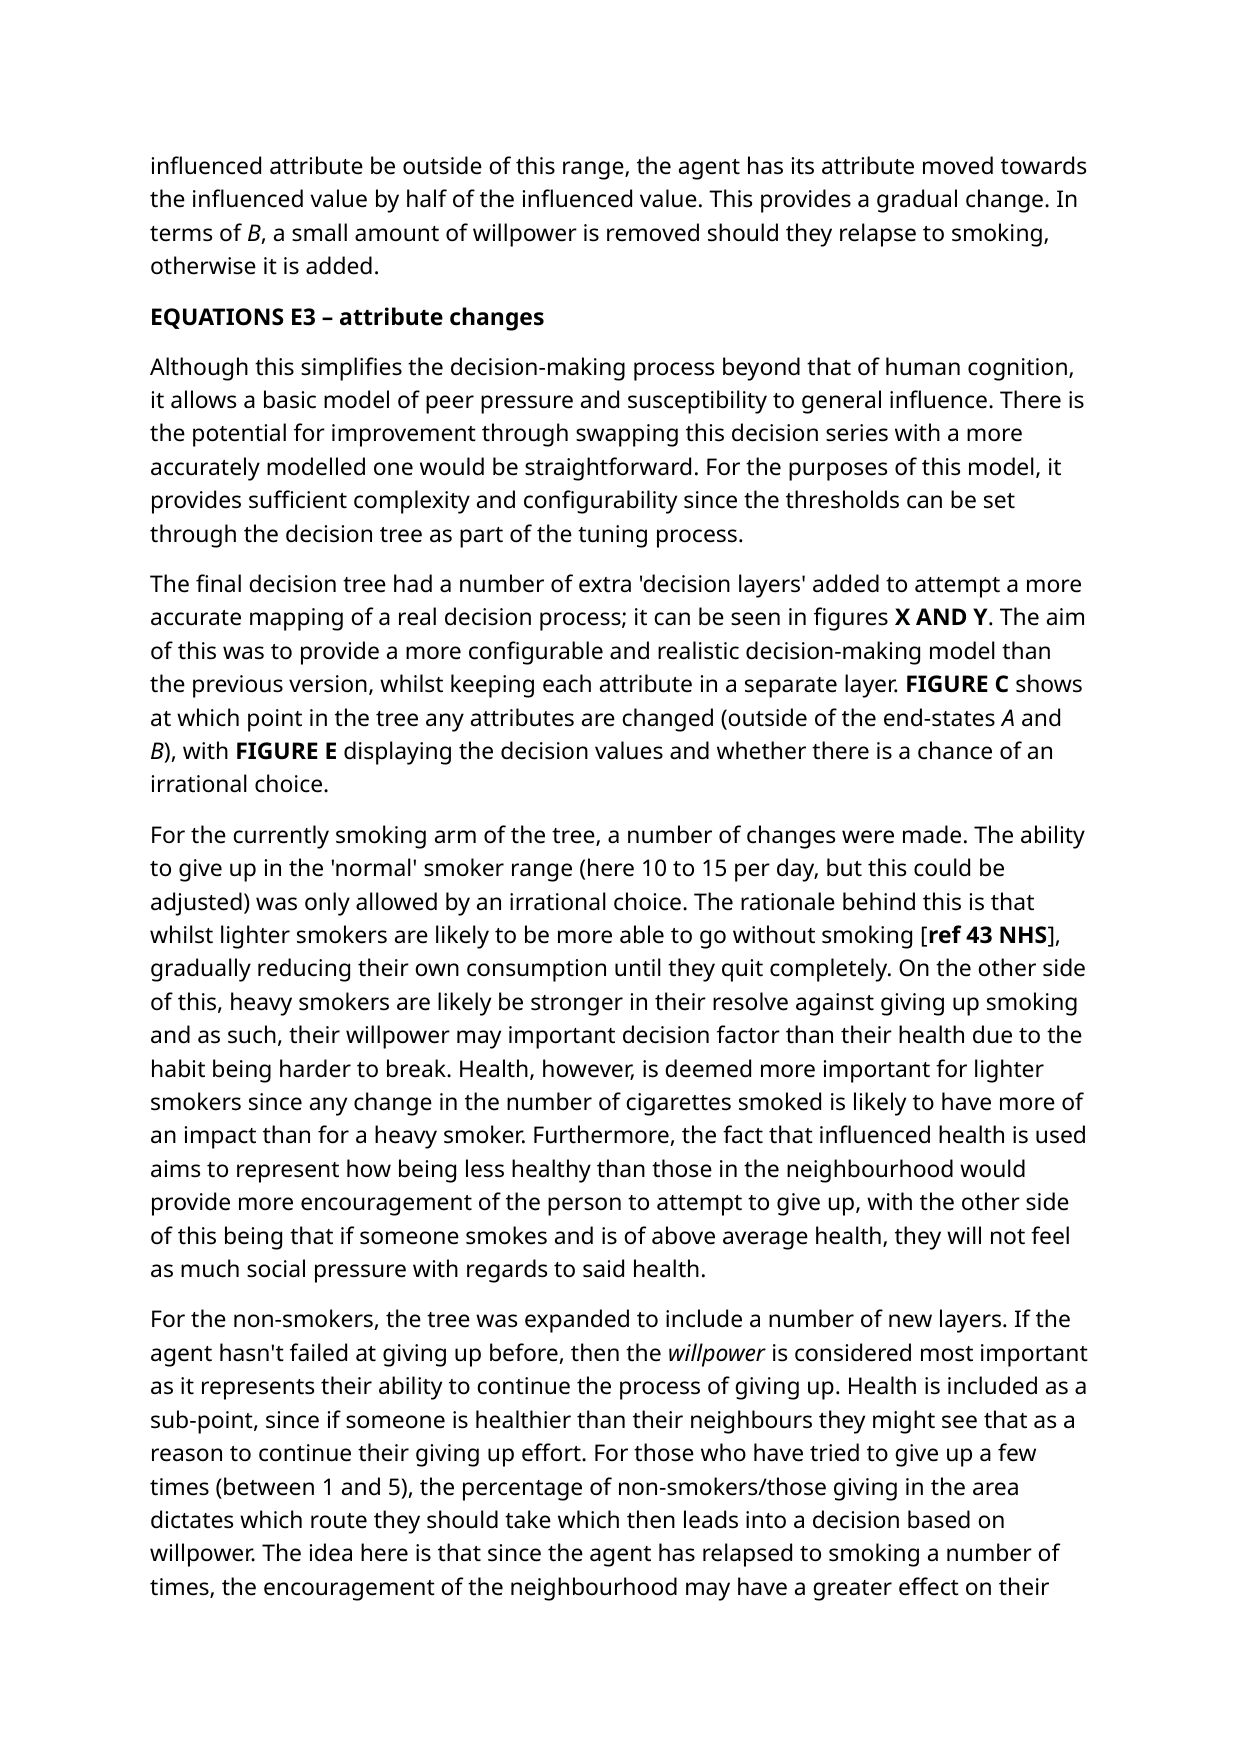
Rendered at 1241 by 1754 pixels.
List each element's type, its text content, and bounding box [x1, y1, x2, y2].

text For the non-smokers, the tree was expanded to include a number of new layers. If the agent hasn't failed at giving up before, then the willpower is considered most important as it represents their ability to continue the process of giving up. Health is included as a sub-point, since if someone is healthier than their neighbours they might see that as a reason to continue their giving up effort. For those who have tried to give up a few times (between 1 and 5), the percentage of non-smokers/those giving in the area dictates which route they should take which then leads into a decision based on willpower. The idea here is that since the agent has relapsed to smoking a number of times, the encouragement of the neighbourhood may have a greater effect on their [150, 1303, 1090, 1602]
text EQUATIONS E3 – attribute changes [150, 300, 1090, 332]
text For the currently smoking arm of the tree, a number of changes were made. The ability to give up in the 'normal' smoker range (here 10 to 15 per day, but this could be adjusted) was only allowed by an irrational choice. The rationale behind this is that whilst lighter smokers are likely to be more able to go without smoking [ref 43 NHS], gradually reducing their own consumption until they quit completely. On the other side of this, heavy smokers are likely be stronger in their resolve against giving up smoking and as such, their willpower may important decision factor than their health due to the habit being harder to break. Health, however, is deemed more important for lighter smokers since any change in the number of cigarettes smoked is likely to have more of an impact than for a heavy smoker. Furthermore, the fact that influenced health is used aims to represent how being less healthy than those in the neighbourhood would provide more encouragement of the person to attempt to give up, with the other side of this being that if someone smokes and is of above average health, they will not feel as much social pressure with regards to said health. [150, 818, 1090, 1284]
text influenced attribute be outside of this range, the agent has its attribute moved towards the influenced value by half of the influenced value. This provides a gradual change. In terms of B, a small amount of willpower is removed should they relapse to smoking, otherwise it is added. [150, 150, 1090, 282]
text Although this simplifies the decision-making process beyond that of human cognition, it allows a basic model of peer pressure and susceptibility to general influence. There is the potential for improvement through swapping this decision series with a more accurately modelled one would be straightforward. For the purposes of this model, it provides sufficient complexity and configurability since the thresholds can be set through the decision tree as part of the tuning process. [150, 351, 1090, 549]
text The final decision tree had a number of extra 'decision layers' added to attempt a more accurate mapping of a real decision process; it can be seen in figures X AND Y. The aim of this was to provide a more configurable and realistic decision-making model than the previous version, whilst keeping each attribute in a separate layer. FIGURE C shows at which point in the tree any attributes are changed (outside of the end-states A and B), with FIGURE E displaying the decision values and whether there is a chance of an irrational choice. [150, 568, 1090, 800]
